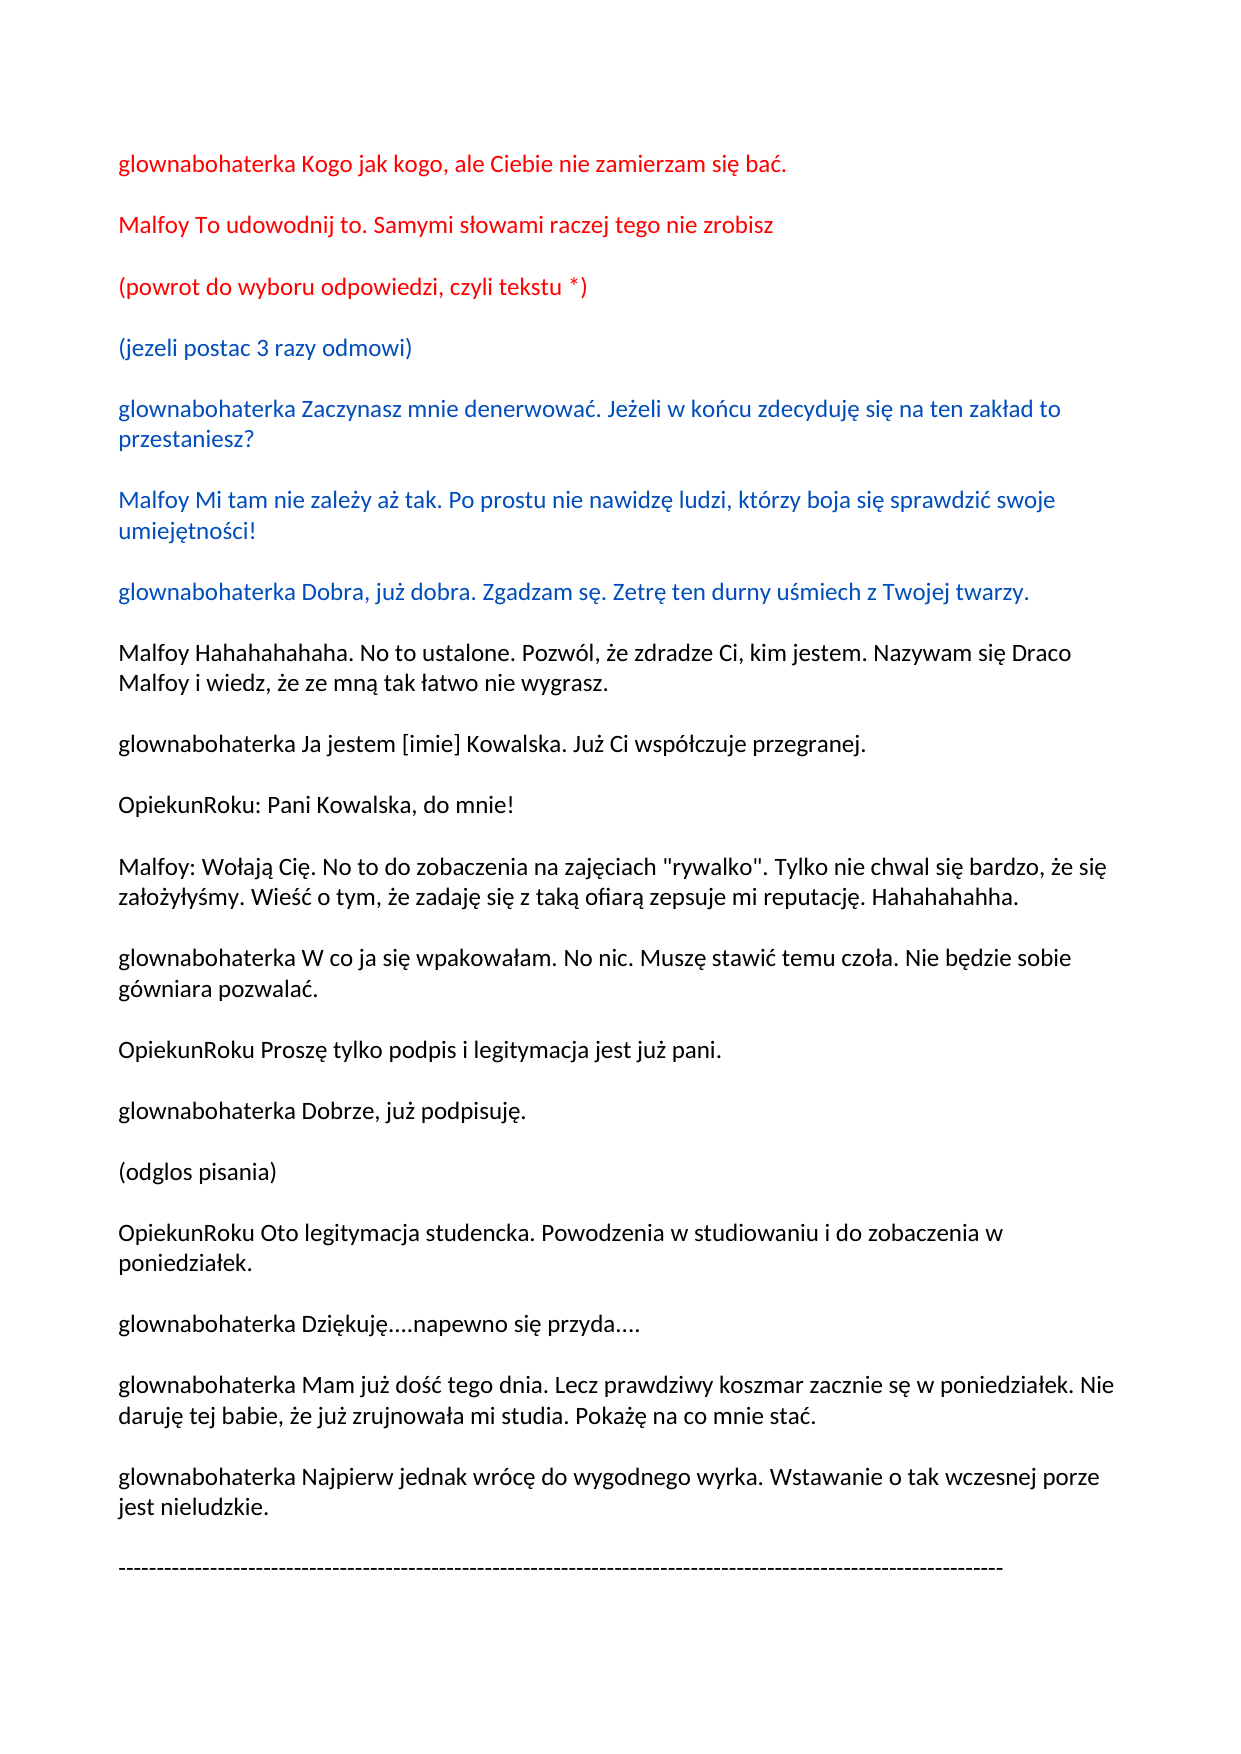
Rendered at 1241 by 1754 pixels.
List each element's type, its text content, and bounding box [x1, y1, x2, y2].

text (jezeli postac 3 razy odmowi) [118, 332, 1122, 362]
text glownabohaterka Dobrze, już podpisuję. [118, 1095, 1122, 1125]
text Malfoy To udowodnij to. Samymi słowami raczej tego nie zrobisz [118, 210, 1122, 240]
text glownabohaterka Kogo jak kogo, ale Ciebie nie zamierzam się bać. [118, 149, 1122, 179]
text OpiekunRoku Proszę tylko podpis i legitymacja jest już pani. [118, 1034, 1122, 1064]
text -------------------------------------------------------------------------------------------------------------------- [118, 1553, 1122, 1583]
text Malfoy: Wołają Cię. No to do zobaczenia na zajęciach "rywalko". Tylko nie chwal się bardzo, że się założyłyśmy. Wieść o tym, że zadaję się z taką ofiarą zepsuje mi reputację. Hahahahahha. [118, 851, 1122, 912]
text OpiekunRoku Oto legitymacja studencka. Powodzenia w studiowaniu i do zobaczenia w poniedziałek. [118, 1217, 1122, 1278]
text glownabohaterka W co ja się wpakowałam. No nic. Muszę stawić temu czoła. Nie będzie sobie gówniara pozwalać. [118, 942, 1122, 1003]
text glownabohaterka Dobra, już dobra. Zgadzam sę. Zetrę ten durny uśmiech z Twojej twarzy. [118, 576, 1122, 606]
text glownabohaterka Zaczynasz mnie denerwować. Jeżeli w końcu zdecyduję się na ten zakład to przestaniesz? [118, 393, 1122, 454]
text OpiekunRoku: Pani Kowalska, do mnie! [118, 789, 1122, 820]
text Malfoy Hahahahahaha. No to ustalone. Pozwól, że zdradze Ci, kim jestem. Nazywam się Draco Malfoy i wiedz, że ze mną tak łatwo nie wygrasz. [118, 637, 1122, 698]
text glownabohaterka Najpierw jednak wrócę do wygodnego wyrka. Wstawanie o tak wczesnej porze jest nieludzkie. [118, 1461, 1122, 1522]
text glownabohaterka Ja jestem [imie] Kowalska. Już Ci współczuje przegranej. [118, 728, 1122, 759]
text (odglos pisania) [118, 1156, 1122, 1186]
text glownabohaterka Mam już dość tego dnia. Lecz prawdziwy koszmar zacznie sę w poniedziałek. Nie daruję tej babie, że już zrujnowała mi studia. Pokażę na co mnie stać. [118, 1369, 1122, 1431]
text (powrot do wyboru odpowiedzi, czyli tekstu *) [118, 271, 1122, 301]
text glownabohaterka Dziękuję....napewno się przyda.... [118, 1308, 1122, 1339]
text Malfoy Mi tam nie zależy aż tak. Po prostu nie nawidzę ludzi, którzy boja się sprawdzić swoje umiejętności! [118, 484, 1122, 545]
